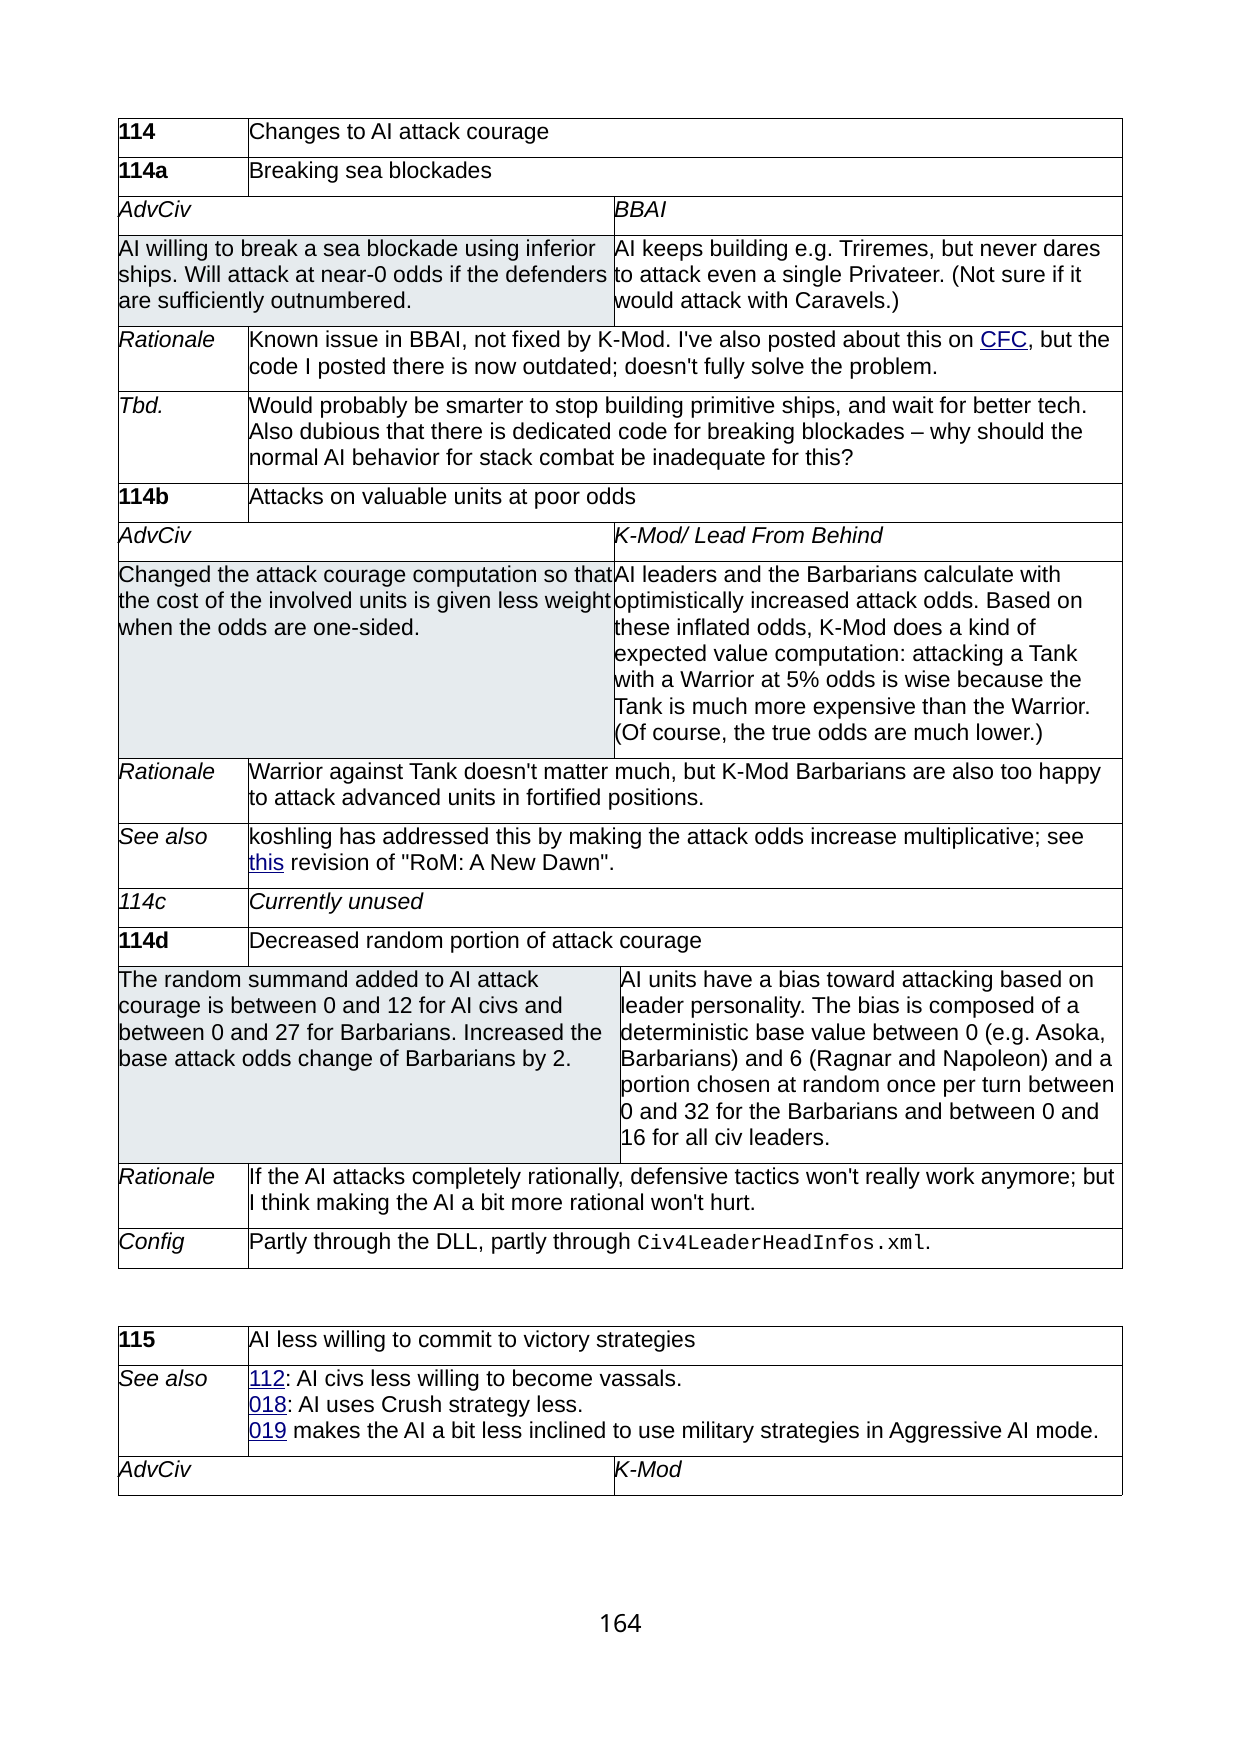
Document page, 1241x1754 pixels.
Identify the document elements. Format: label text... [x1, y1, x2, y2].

table_cell The random summand added to AI attack courage is between 0 and 12 for AI civs and between 0 and 27 for Barbarians. Increased the base attack odds change of Barbarians by 2. [119, 967, 620, 1163]
table_cell koshling has addressed this by making the attack odds increase multiplicative; see this revision of "RoM: A New Dawn". [249, 824, 1122, 888]
table_header 115 [119, 1327, 248, 1365]
table_cell 114a [119, 158, 248, 196]
table_cell Rationale [119, 1164, 248, 1228]
table_header AI less willing to commit to victory strategies [249, 1327, 1122, 1365]
table_cell Rationale [119, 327, 248, 391]
table_cell See also [119, 824, 248, 888]
table_cell Rationale [119, 759, 248, 823]
table_cell 114b [119, 484, 248, 522]
table_header 114 [119, 119, 248, 157]
table_cell 114d [119, 928, 248, 966]
table_cell See also [119, 1366, 248, 1456]
table_cell AI units have a bias toward attacking based on leader personality. The bias is composed of a deterministic base value between 0 (e.g. Asoka, Barbarians) and 6 (Ragnar and Napoleon) and a portion chosen at random once per turn between 0 and 32 for the Barbarians and between 0 and 16 for all civ leaders. [621, 967, 1122, 1163]
table_cell AI willing to break a sea blockade using inferior ships. Will attack at near-0 odds if the defenders are sufficiently outnumbered. [119, 236, 614, 326]
table_cell Changed the attack courage computation so that the cost of the involved units is given less weight when the odds are one-sided. [119, 562, 614, 758]
table_cell Partly through the DLL, partly through Civ4LeaderHeadInfos.xml. [249, 1229, 1122, 1268]
table_cell If the AI attacks completely rationally, defensive tactics won't really work anymore; but I think making the AI a bit more rational won't hurt. [249, 1164, 1122, 1228]
table_header Changes to AI attack courage [249, 119, 1122, 157]
table_cell Breaking sea blockades [249, 158, 1122, 196]
table_cell 112: AI civs less willing to become vassals. 018: AI uses Crush strategy less. 019 makes the AI a bit less inclined to use military strategies in Aggressive AI mode. [249, 1366, 1122, 1456]
table_cell BBAI [615, 197, 1122, 235]
table_cell AdvCiv [119, 523, 614, 561]
table_cell Warrior against Tank doesn't matter much, but K-Mod Barbarians are also too happy to attack advanced units in fortified positions. [249, 759, 1122, 823]
table_cell AI leaders and the Barbarians calculate with optimistically increased attack odds. Based on these inflated odds, K-Mod does a kind of expected value computation: attacking a Tank with a Warrior at 5% odds is wise because the Tank is much more expensive than the Warrior. (Of course, the true odds are much lower.) [615, 562, 1122, 758]
table_cell Known issue in BBAI, not fixed by K-Mod. I've also posted about this on CFC, but the code I posted there is now outdated; doesn't fully solve the problem. [249, 327, 1122, 391]
table_cell AdvCiv [119, 197, 614, 235]
table_cell 114c [119, 889, 248, 927]
table_cell K-Mod/ Lead From Behind [615, 523, 1122, 561]
table_cell Tbd. [119, 392, 248, 483]
table_cell Would probably be smarter to stop building primitive ships, and wait for better tech. Also dubious that there is dedicated code for breaking blockades – why should the normal AI behavior for stack combat be inadequate for this? [249, 392, 1122, 483]
table_cell K-Mod [615, 1457, 1122, 1495]
table_cell AI keeps building e.g. Triremes, but never dares to attack even a single Privateer. (Not sure if it would attack with Caravels.) [615, 236, 1122, 326]
table_cell Decreased random portion of attack courage [249, 928, 1122, 966]
table_cell AdvCiv [119, 1457, 614, 1495]
table_cell Config [119, 1229, 248, 1268]
table_cell Currently unused [249, 889, 1122, 927]
table_cell Attacks on valuable units at poor odds [249, 484, 1122, 522]
